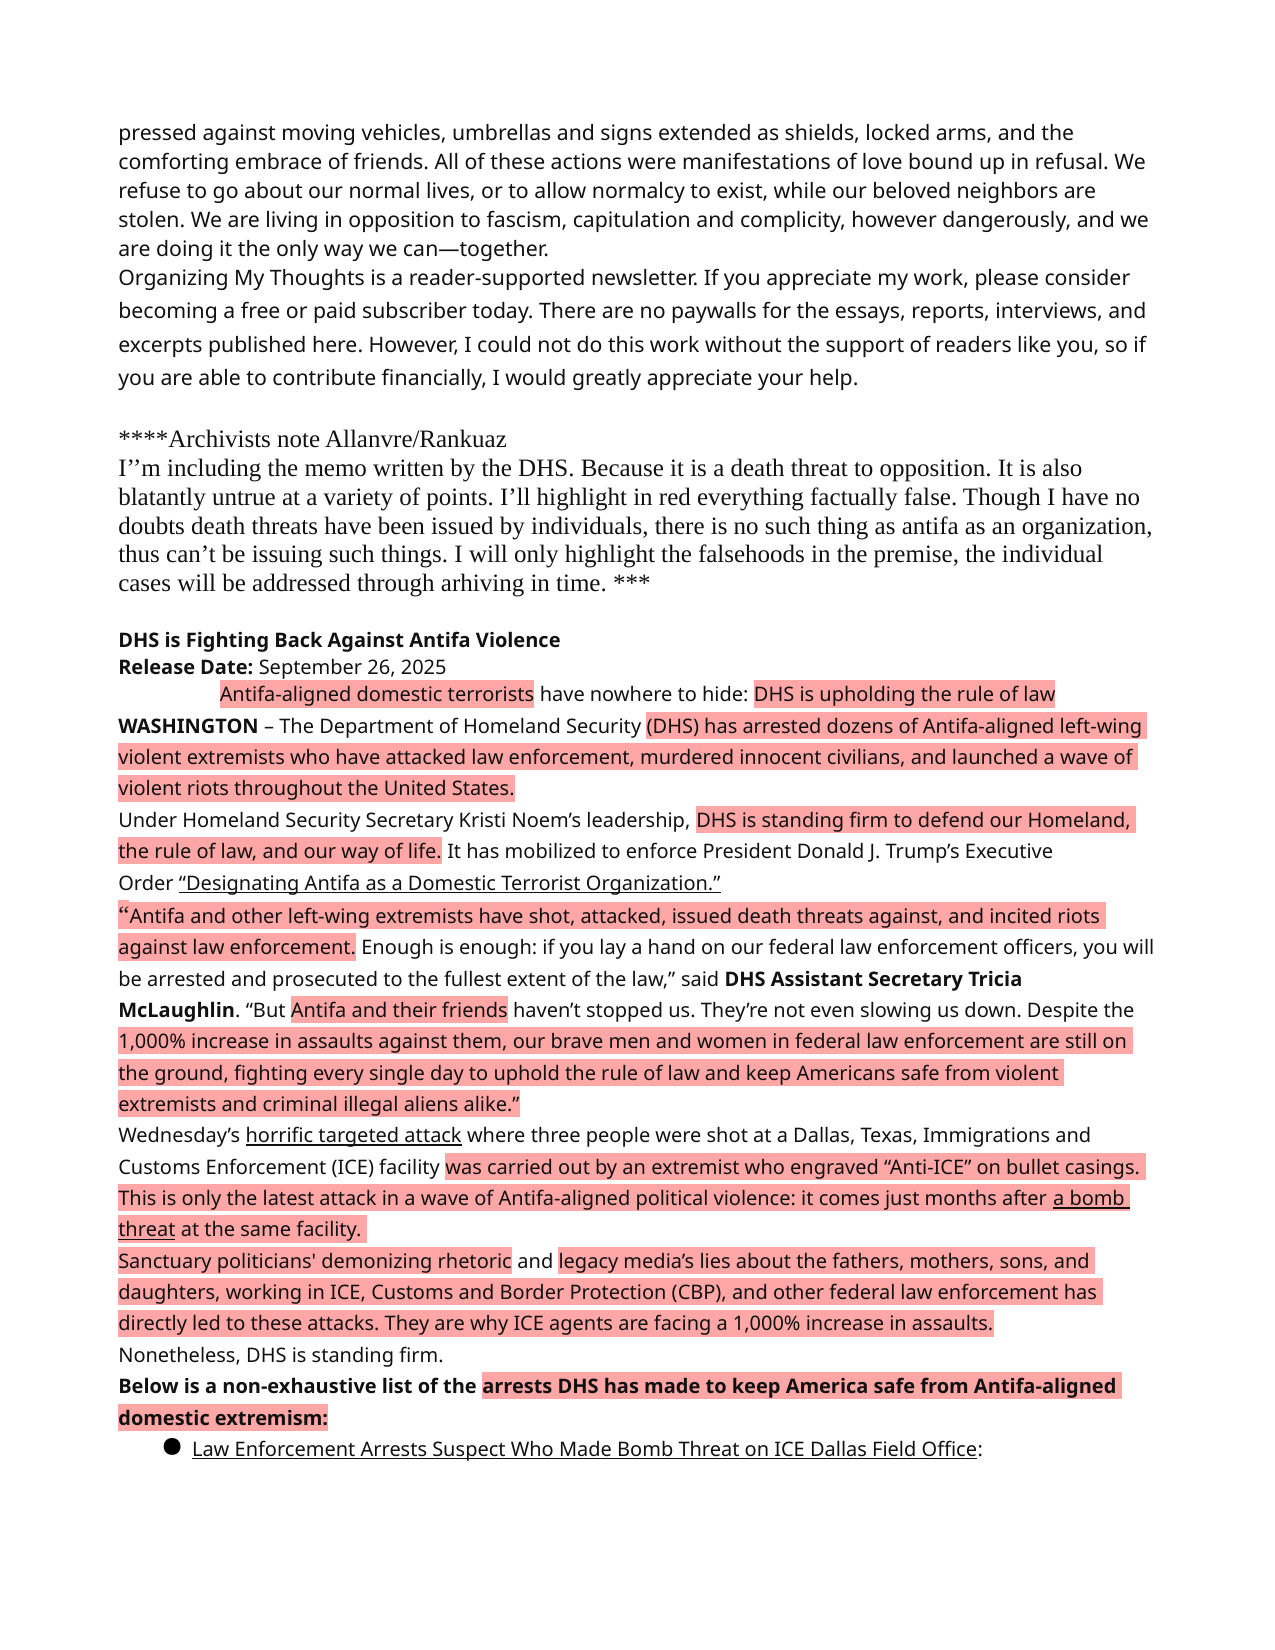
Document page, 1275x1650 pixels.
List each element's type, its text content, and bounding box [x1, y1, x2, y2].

text Release Date: September 26, 2025 [118, 653, 1157, 680]
text Wednesday’s horrific targeted attack where three people were shot at a Dallas, Texas, Immigrations and Customs Enforcement (ICE) facility was carried out by an extremist who engraved “Anti-ICE” on bullet casings. This is only the latest attack in a wave of Antifa-aligned political violence: it comes just months after a bomb threat at the same facility. [118, 1121, 1157, 1243]
text Organizing My Thoughts is a reader-supported newsletter. If you appreciate my work, please consider becoming a free or paid subscriber today. There are no paywalls for the essays, reports, interviews, and excerpts published here. However, I could not do this work without the support of readers like you, so if you are able to contribute financially, I would greatly appreciate your help. [118, 263, 1157, 392]
text Nonetheless, DHS is standing firm. [118, 1341, 1157, 1368]
text Under Homeland Security Secretary Kristi Noem’s leadership, DHS is standing firm to defend our Homeland, the rule of law, and our way of life. It has mobilized to enforce President Donald J. Trump’s Executive Order “Designating Antifa as a Domestic Terrorist Organization.” [118, 806, 1157, 896]
text Sanctuary politicians' demonizing rhetoric and legacy media’s lies about the fathers, mothers, sons, and daughters, working in ICE, Customs and Border Protection (CBP), and other federal law enforcement has directly led to these attacks. They are why ICE agents are facing a 1,000% increase in assaults. [118, 1247, 1157, 1337]
text Below is a non-exhaustive list of the arrests DHS has made to keep America safe from Antifa-aligned domestic extremism: [118, 1372, 1157, 1431]
text pressed against moving vehicles, umbrellas and signs extended as shields, locked arms, and the comforting embrace of friends. All of these actions were manifestations of love bound up in refusal. We refuse to go about our normal lives, or to allow normalcy to exist, while our beloved neighbors are stolen. We are living in opposition to fascism, capitulation and complicity, however dangerously, and we are doing it the only way we can—together. [118, 118, 1157, 263]
text ****Archivists note Allanvre/Rankuaz I’’m including the memo written by the DHS. Because it is a death threat to opposition. It is also blatantly untrue at a variety of points. I’ll highlight in red everything factually false. Though I have no doubts death threats have been issued by individuals, there is no such thing as antifa as an organization, thus can’t be issuing such things. I will only highlight the falsehoods in the premise, the individual cases will be addressed through arhiving in time. *** [118, 396, 1157, 597]
text DHS is Fighting Back Against Antifa Violence [118, 597, 1157, 653]
text Antifa-aligned domestic terrorists have nowhere to hide: DHS is upholding the rule of law [118, 680, 1157, 708]
text WASHINGTON – The Department of Homeland Security (DHS) has arrested dozens of Antifa-aligned left-wing violent extremists who have attacked law enforcement, murdered innocent civilians, and launched a wave of violent riots throughout the United States. [118, 712, 1157, 802]
text “Antifa and other left-wing extremists have shot, attacked, issued death threats against, and incited riots against law enforcement. Enough is enough: if you lay a hand on our federal law enforcement officers, you will be arrested and prosecuted to the fullest extent of the law,” said DHS Assistant Secretary Tricia McLaughlin. “But Antifa and their friends haven’t stopped us. They’re not even slowing us down. Despite the 1,000% increase in assaults against them, our brave men and women in federal law enforcement are still on the ground, fighting every single day to uphold the rule of law and keep Americans safe from violent extremists and criminal illegal aliens alike.” [118, 900, 1157, 1117]
list Law Enforcement Arrests Suspect Who Made Bomb Threat on ICE Dallas Field Office: [162, 1435, 1157, 1462]
